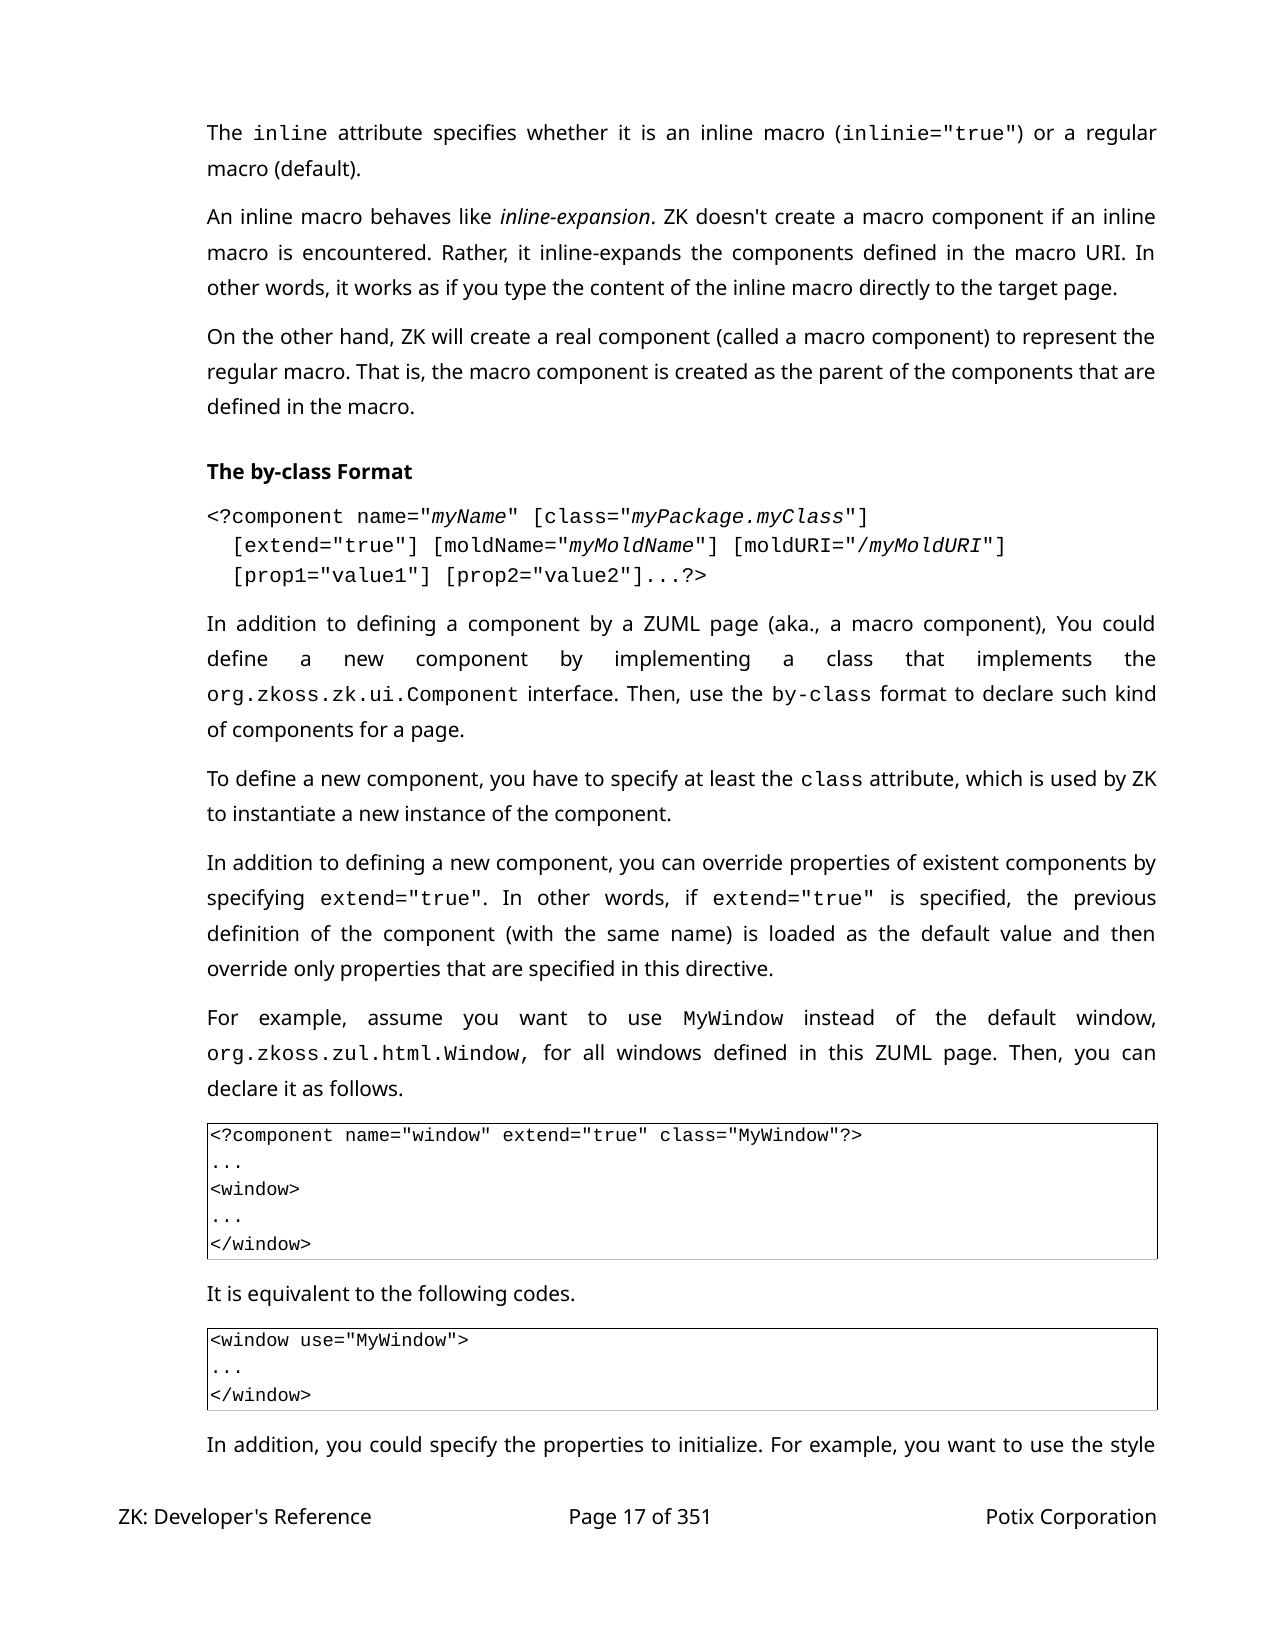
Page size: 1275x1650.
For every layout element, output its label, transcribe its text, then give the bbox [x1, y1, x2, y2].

text It is equivalent to the following codes. [207, 1279, 1157, 1308]
text ... [208, 1204, 1157, 1228]
text <?component name="window" extend="true" class="MyWindow"?> [208, 1124, 1157, 1147]
text <window use="MyWindow"> [208, 1329, 1157, 1352]
text For example, assume you want to use MyWindow instead of the default window, org.zkoss.zul.html.Window, for all windows defined in this ZUML page. Then, you can declare it as follows. [207, 1003, 1157, 1102]
text </window> [208, 1231, 1157, 1259]
text In addition, you could specify the properties to initialize. For example, you want to use the style [207, 1431, 1157, 1459]
text In addition to defining a new component, you can override properties of existent components by specifying extend="true". In other words, if extend="true" is specified, the previous definition of the component (with the same name) is loaded as the default value and then override only properties that are specified in this directive. [207, 848, 1157, 982]
text In addition to defining a component by a ZUML page (aka., a macro component), You could define a new component by implementing a class that implements the org.zkoss.zk.ui.Component interface. Then, use the by-class format to declare such kind of components for a page. [207, 609, 1157, 743]
text ... [208, 1150, 1157, 1174]
text The inline attribute specifies whether it is an inline macro (inlinie="true") or a regular macro (default). [207, 118, 1157, 182]
text </window> [208, 1383, 1157, 1410]
text To define a new component, you have to specify at least the class attribute, which is used by ZK to instantiate a new instance of the component. [207, 764, 1157, 827]
text <window> [208, 1177, 1157, 1201]
text ... [208, 1355, 1157, 1380]
text An inline macro behaves like inline-expansion. ZK doesn't create a macro component if an inline macro is encountered. Rather, it inline-expands the components defined in the macro URI. In other words, it works as if you type the content of the inline macro directly to the target page. [207, 202, 1157, 301]
text <?component name="myName" [class="myPackage.myClass"] [extend="true"] [moldName="myMoldName"] [moldURI="/myMoldURI"] [prop1="value1"] [prop2="value2"]...?> [207, 506, 1157, 588]
text On the other hand, ZK will create a real component (called a macro component) to represent the regular macro. That is, the macro component is created as the parent of the components that are defined in the macro. [207, 322, 1157, 420]
subtitle The by-class Format [207, 457, 1157, 485]
